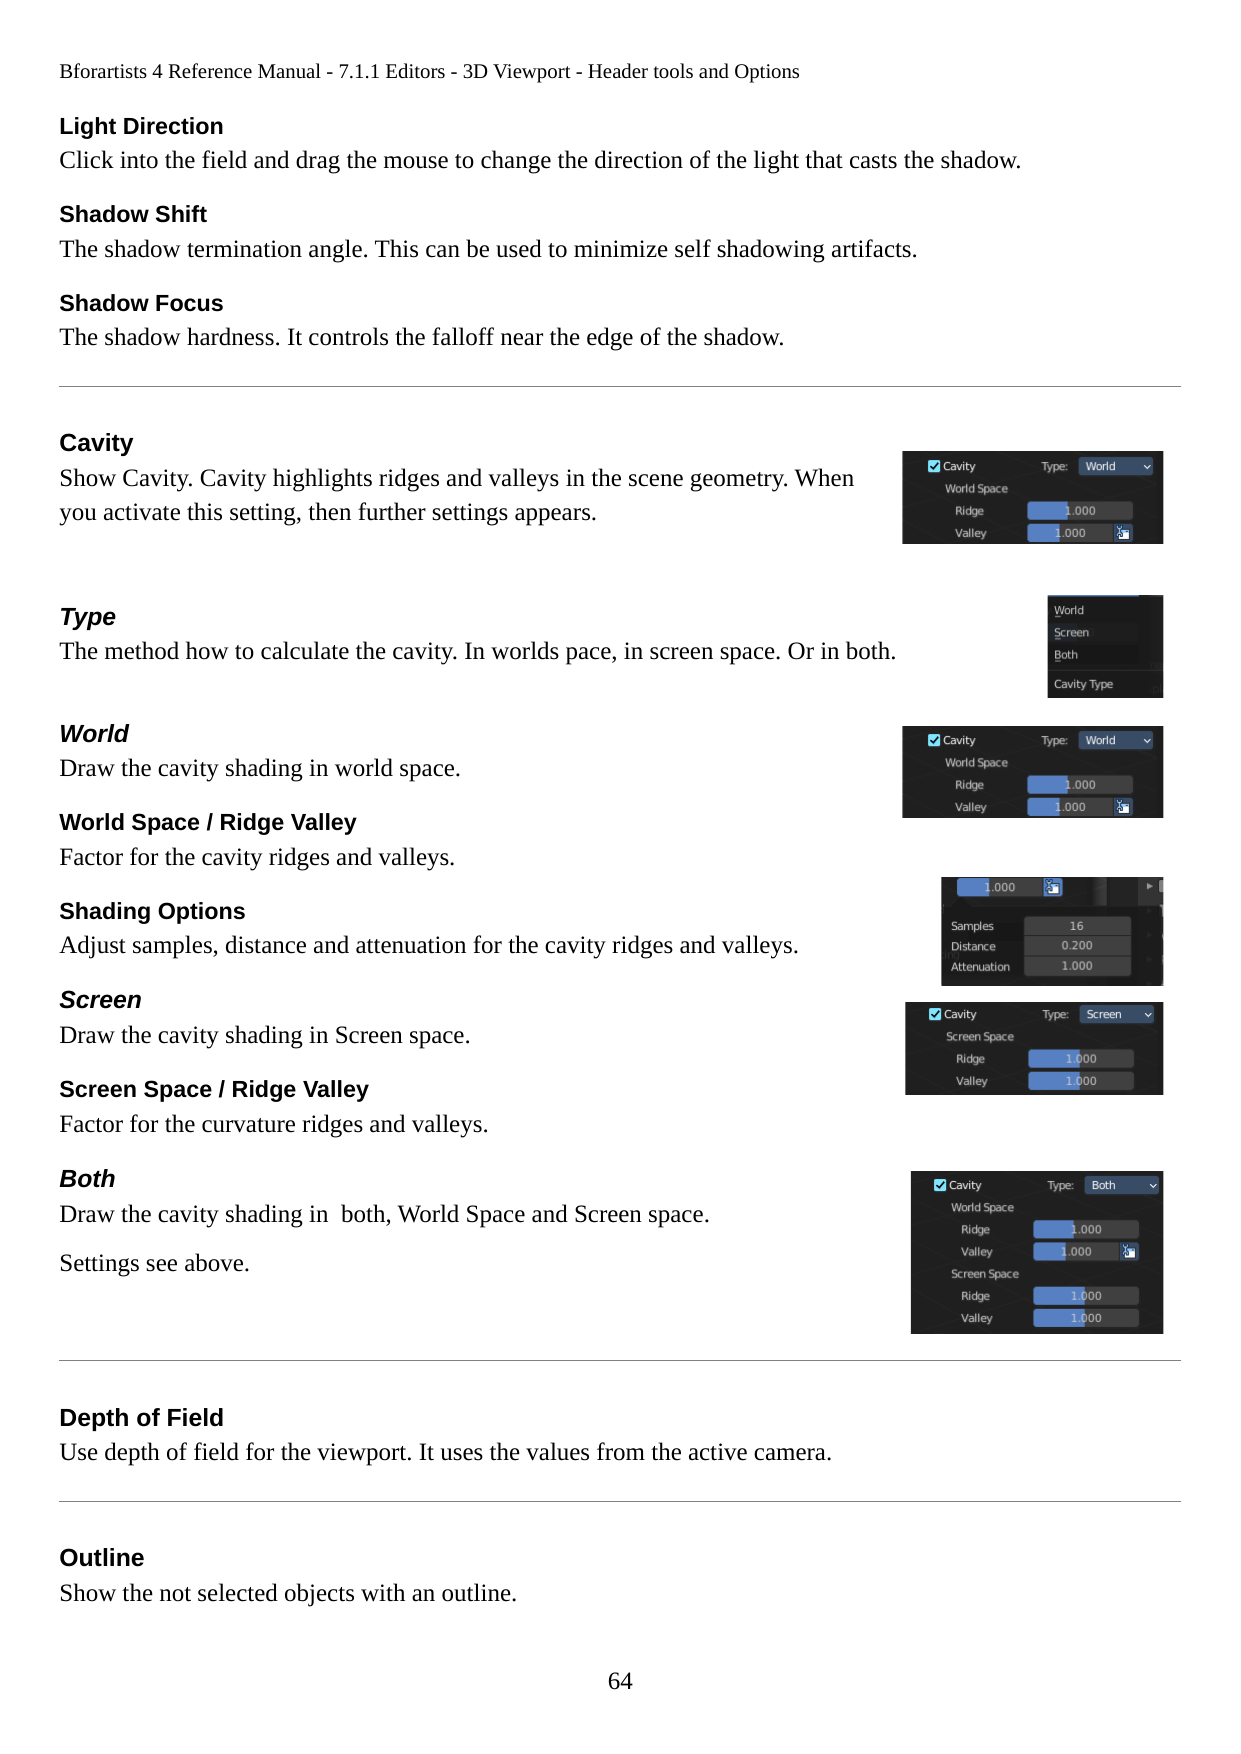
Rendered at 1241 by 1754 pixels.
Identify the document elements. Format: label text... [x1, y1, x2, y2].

text Adjust samples, distance and attenuation for the cavity ridges and valleys. [59, 930, 941, 959]
text Use depth of field for the viewport. It uses the values from the active camera. [59, 1437, 1181, 1466]
text Show the not selected objects with an outline. [59, 1578, 1181, 1607]
subtitle Shadow Shift [59, 201, 1181, 228]
subtitle Screen [59, 986, 1181, 1014]
text The shadow termination angle. This can be used to minimize self shadowing artifacts. [59, 234, 1181, 263]
subtitle Outline [59, 1543, 1181, 1572]
text Factor for the cavity ridges and valleys. [59, 842, 1181, 871]
subtitle Shadow Focus [59, 289, 1181, 316]
picture [905, 1002, 1164, 1095]
picture [1047, 595, 1164, 698]
subtitle [1164, 602, 1181, 630]
text Settings see above. [59, 1248, 910, 1277]
subtitle Shading Options [59, 897, 941, 924]
picture [902, 451, 1164, 544]
text [1164, 1248, 1181, 1277]
text The method how to calculate the cavity. In worlds pace, in screen space. Or in both. [59, 636, 1047, 665]
text Click into the field and drag the mouse to change the direction of the light that casts the shadow. [59, 146, 1181, 174]
subtitle [1164, 897, 1181, 924]
text Show Cavity. Cavity highlights ridges and valleys in the scene geometry. When you activate this setting, then further settings appears. [59, 463, 902, 526]
text Draw the cavity shading in both, World Space and Screen space. [59, 1199, 910, 1227]
picture [902, 726, 1164, 818]
text Draw the cavity shading in Screen space. [59, 1020, 905, 1049]
picture [910, 1171, 1164, 1334]
picture [941, 877, 1164, 986]
subtitle Screen Space / Ridge Valley [59, 1076, 1181, 1102]
subtitle Cavity [59, 428, 1181, 457]
subtitle World [59, 719, 1181, 747]
text Draw the cavity shading in world space. [59, 753, 902, 782]
subtitle Type [59, 602, 1047, 630]
subtitle Both [59, 1164, 1181, 1192]
subtitle Light Direction [59, 113, 1181, 139]
text Factor for the curvature ridges and valleys. [59, 1109, 1181, 1137]
subtitle Depth of Field [59, 1403, 1181, 1431]
subtitle World Space / Ridge Valley [59, 809, 1181, 836]
text The shadow hardness. It controls the falloff near the edge of the shadow. [59, 322, 1181, 351]
